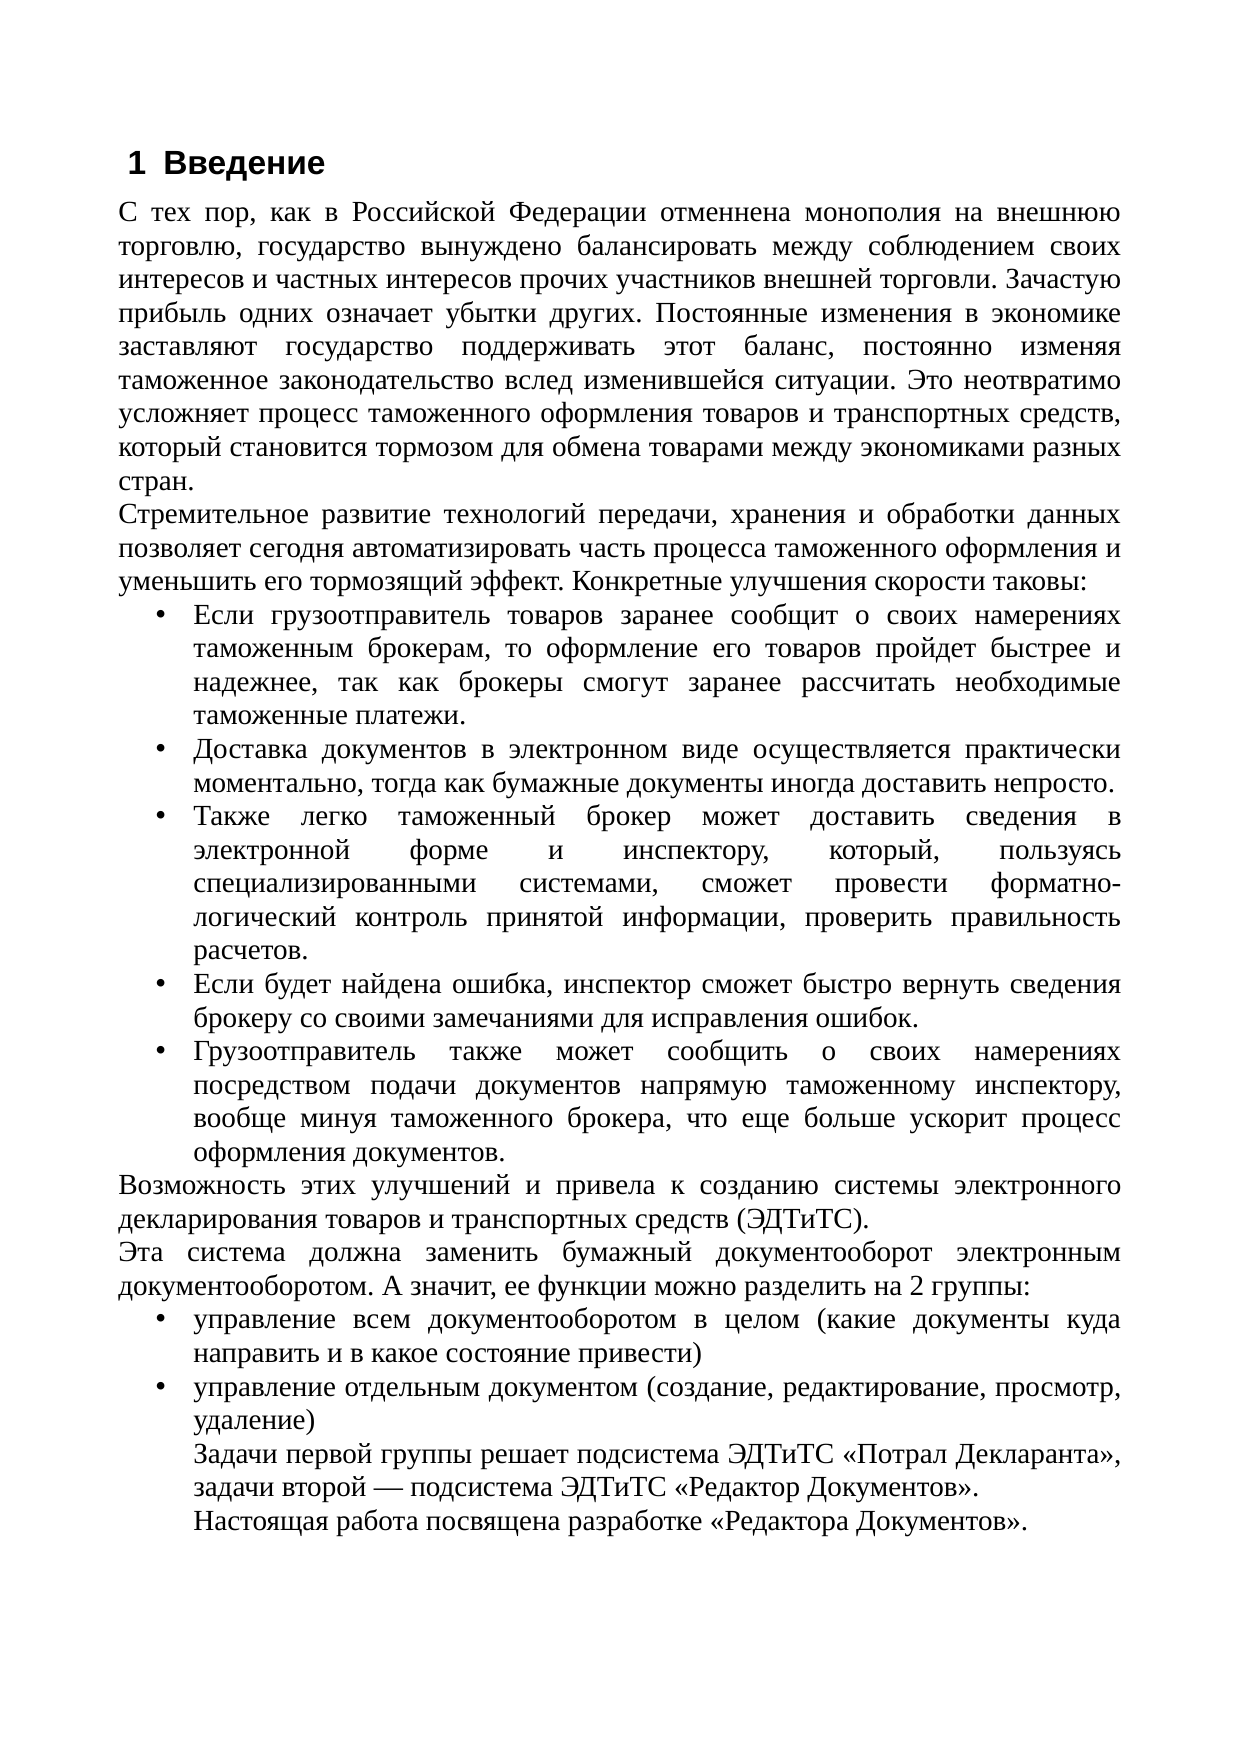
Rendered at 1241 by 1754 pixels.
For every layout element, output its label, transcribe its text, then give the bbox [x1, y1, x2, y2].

list Грузоотправитель также может сообщить о своих намерениях посредством подачи документов напрямую таможенному инспектору, вообще минуя таможенного брокера, что еще больше ускорит процесс оформления документов. [156, 1033, 1122, 1167]
subtitle Введение [118, 143, 1122, 182]
list управление всем документооборотом в целом (какие документы куда направить и в какое состояние привести) [156, 1302, 1122, 1369]
list Также легко таможенный брокер может доставить сведения в электронной форме и инспектору, который, пользуясь специализированными системами, сможет провести форматно-логический контроль принятой информации, проверить правильность расчетов. [156, 798, 1122, 966]
text Возможность этих улучшений и привела к созданию системы электронного декларирования товаров и транспортных средств (ЭДТиТС). [118, 1167, 1122, 1234]
list управление отдельным документом (создание, редактирование, просмотр, удаление) [156, 1369, 1122, 1436]
list Задачи первой группы решает подсистема ЭДТиТС «Потрал Декларанта», задачи второй — подсистема ЭДТиТС «Редактор Документов». [156, 1436, 1122, 1503]
text С тех пор, как в Российской Федерации отменнена монополия на внешнюю торговлю, государство вынуждено балансировать между соблюдением своих интересов и частных интересов прочих участников внешней торговли. Зачастую прибыль одних означает убытки других. Постоянные изменения в экономике заставляют государство поддерживать этот баланс, постоянно изменяя таможенное законодательство вслед изменившейся ситуации. Это неотвратимо усложняет процесс таможенного оформления товаров и транспортных средств, который становится тормозом для обмена товарами между экономиками разных стран. [118, 194, 1122, 496]
list Если грузоотправитель товаров заранее сообщит о своих намерениях таможенным брокерам, то оформление его товаров пройдет быстрее и надежнее, так как брокеры смогут заранее рассчитать необходимые таможенные платежи. [156, 597, 1122, 731]
list Доставка документов в электронном виде осуществляется практически моментально, тогда как бумажные документы иногда доставить непросто. [156, 731, 1122, 798]
text Стремительное развитие технологий передачи, хранения и обработки данных позволяет сегодня автоматизировать часть процесса таможенного оформления и уменьшить его тормозящий эффект. Конкретные улучшения скорости таковы: [118, 496, 1122, 597]
text Эта система должна заменить бумажный документооборот электронным документооборотом. А значит, ее функции можно разделить на 2 группы: [118, 1234, 1122, 1302]
list Если будет найдена ошибка, инспектор сможет быстро вернуть сведения брокеру со своими замечаниями для исправления ошибок. [156, 966, 1122, 1033]
list Настоящая работа посвящена разработке «Редактора Документов». [156, 1503, 1122, 1537]
